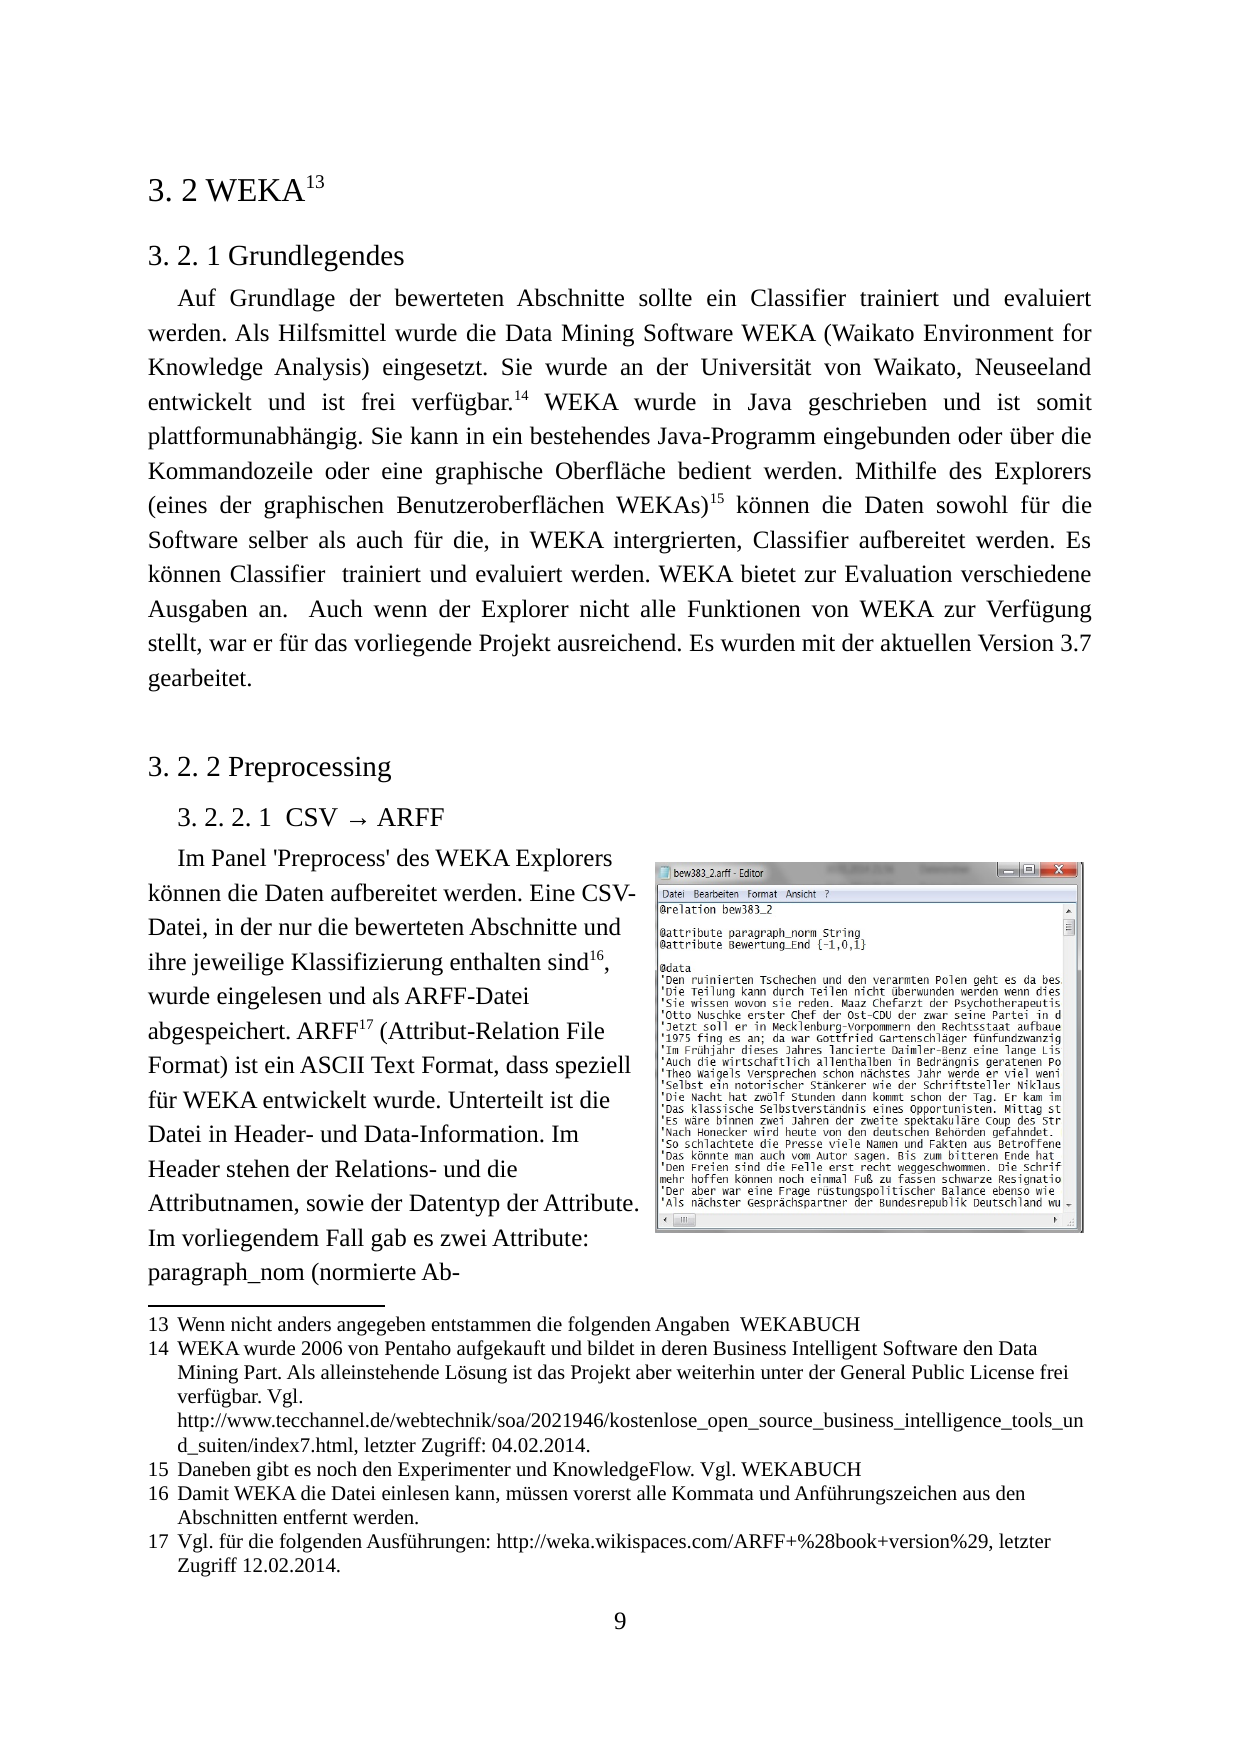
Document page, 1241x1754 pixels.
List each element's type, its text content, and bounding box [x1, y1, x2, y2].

picture [655, 862, 1084, 1233]
text Auf Grundlage der bewerteten Abschnitte sollte ein Classifier trainiert und evaluiert werden. Als Hilfsmittel wurde die Data Mining Software WEKA (Waikato Environment for Knowledge Analysis) eingesetzt. Sie wurde an der Universität von Waikato, Neuseeland entwickelt und ist frei verfügbar. WEKA wurde in Java geschrieben und ist somit plattformunabhängig. Sie kann in ein bestehendes Java-Programm eingebunden oder über die Kommandozeile oder eine graphische Oberfläche bedient werden. Mithilfe des Explorers (eines der graphischen Benutzeroberflächen WEKAs) können die Daten sowohl für die Software selber als auch für die, in WEKA intergrierten, Classifier aufbereitet werden. Es können Classifier trainiert und evaluiert werden. WEKA bietet zur Evaluation verschiedene Ausgaben an. Auch wenn der Explorer nicht alle Funktionen von WEKA zur Verfügung stellt, war er für das vorliegende Projekt ausreichend. Es wurden mit der aktuellen Version 3.7 gearbeitet. [148, 283, 1093, 691]
text 3. 2. 2 Preprocessing [148, 749, 1093, 783]
table_header [644, 844, 1093, 1286]
text 3. 2. 1 Grundlegendes [148, 238, 1093, 272]
text Wenn nicht anders angegeben entstammen die folgenden Angaben WEKABUCH [148, 1312, 1093, 1336]
table_header Im Panel 'Preprocess' des WEKA Explorers können die Daten aufbereitet werden. Eine CSV-Datei, in der nur die bewerteten Abschnitte und ihre jeweilige Klassifizierung enthalten sind, wurde eingelesen und als ARFF-Datei abgespeichert. ARFF (Attribut-Relation File Format) ist ein ASCII Text Format, dass speziell für WEKA entwickelt wurde. Unterteilt ist die Datei in Header- und Data-Information. Im Header stehen der Relations- und die Attributnamen, sowie der Datentyp der Attribute. Im vorliegendem Fall gab es zwei Attribute: paragraph_nom (normierte Ab- [148, 844, 644, 1286]
text 3. 2 WEKA [148, 170, 1093, 209]
text WEKA wurde 2006 von Pentaho aufgekauft und bildet in deren Business Intelligent Software den Data Mining Part. Als alleinstehende Lösung ist das Projekt aber weiterhin unter der General Public License frei verfügbar. Vgl. http://www.tecchannel.de/webtechnik/soa/2021946/kostenlose_open_source_business_intelligence_tools_und_suiten/index7.html, letzter Zugriff: 04.02.2014. [148, 1336, 1093, 1457]
text Daneben gibt es noch den Experimenter und KnowledgeFlow. Vgl. WEKABUCH [148, 1457, 1093, 1481]
text 3. 2. 2. 1 CSV → ARFF [148, 801, 1093, 832]
